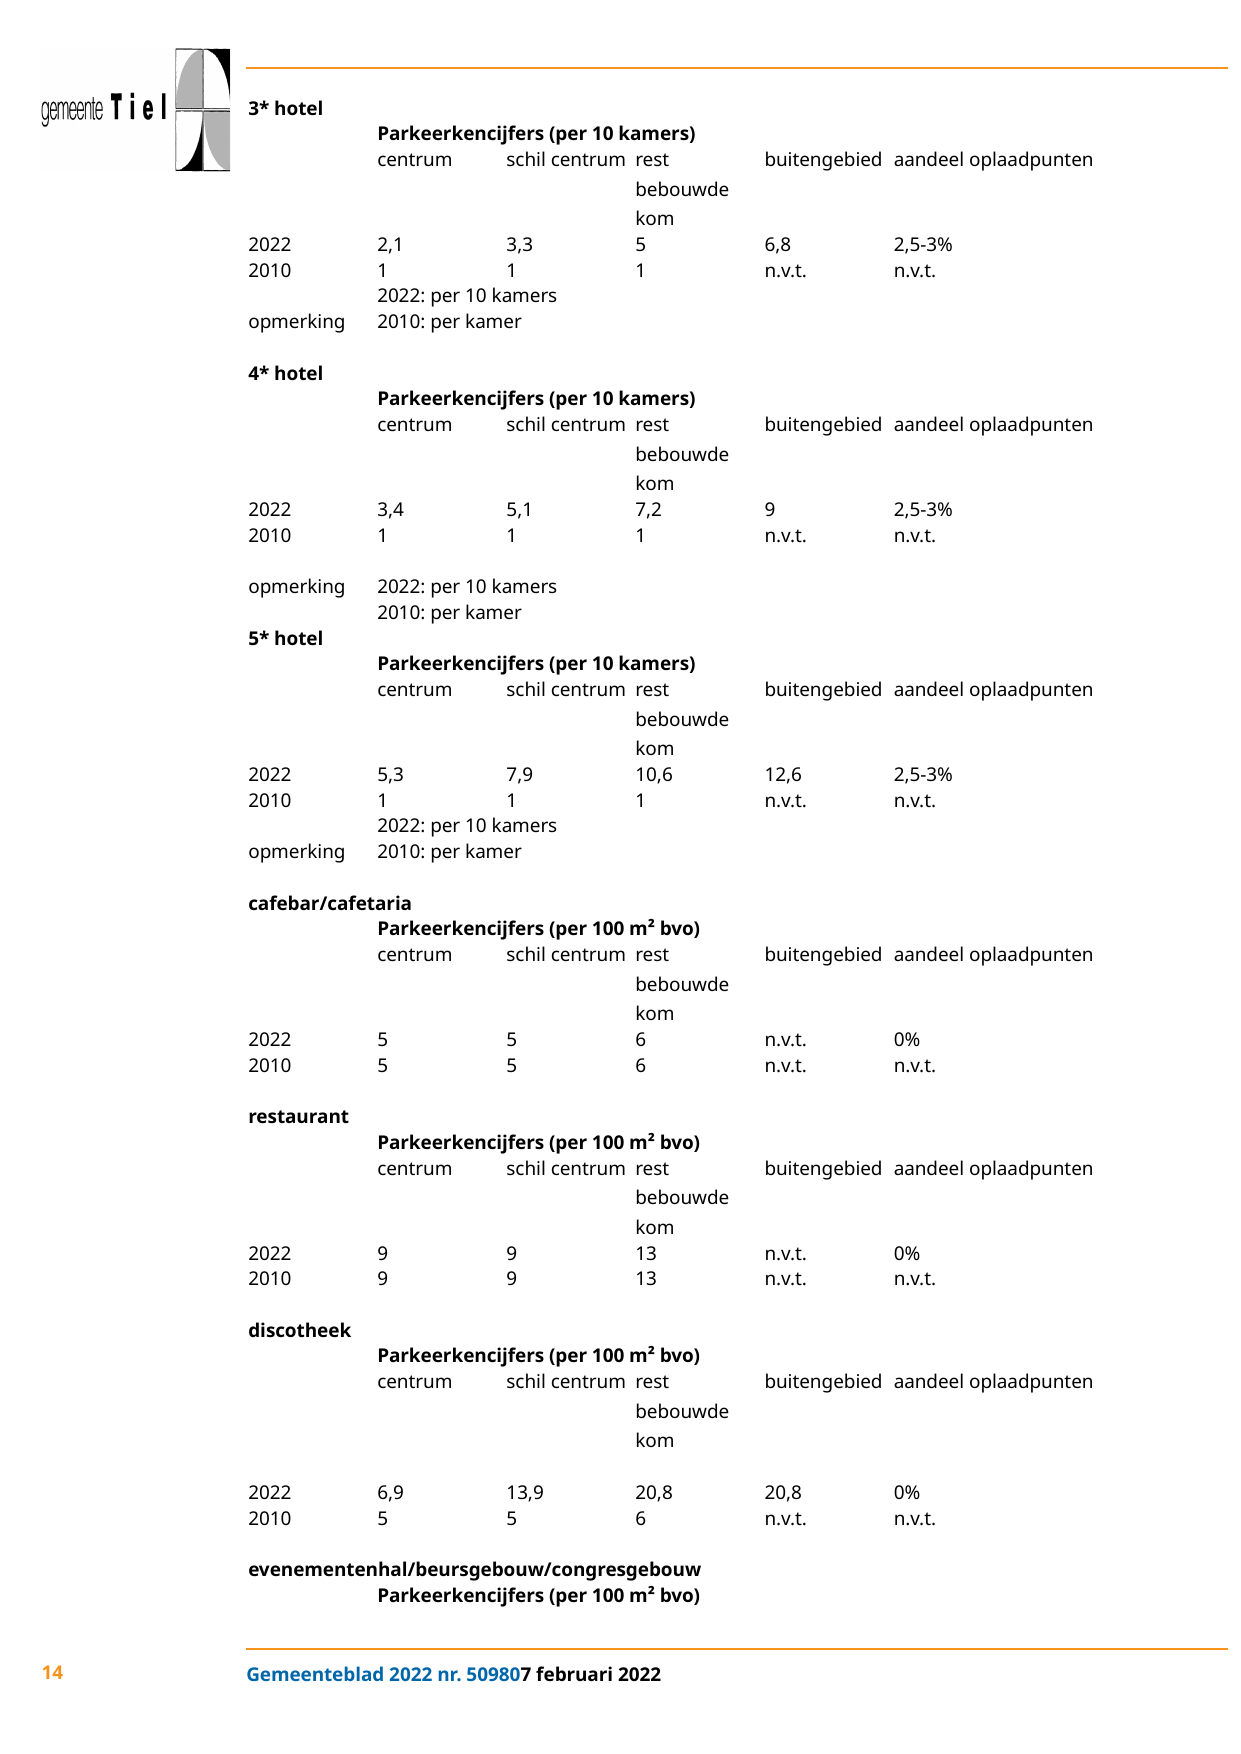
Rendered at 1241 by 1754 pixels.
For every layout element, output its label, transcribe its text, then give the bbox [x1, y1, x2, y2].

table_cell 7,2 [635, 496, 764, 522]
table_cell n.v.t. [764, 1505, 893, 1530]
table_cell 13 [635, 1265, 764, 1291]
table_cell [894, 1129, 1022, 1155]
table_cell [1023, 1479, 1152, 1505]
table_cell [764, 1291, 893, 1317]
table_cell [377, 625, 506, 651]
table_cell 2,5-3% [894, 496, 1022, 522]
table_cell 2022 [248, 761, 377, 787]
table_cell [506, 360, 635, 386]
table_cell n.v.t. [894, 1505, 1022, 1530]
table_cell centrum [377, 941, 506, 1026]
table_cell 1 [377, 522, 506, 548]
table_cell 5 [506, 1505, 635, 1530]
table_cell [506, 864, 635, 890]
table_cell 2010 [248, 1265, 377, 1291]
table_cell [764, 838, 893, 864]
table_cell [248, 864, 377, 890]
table_cell [377, 1453, 506, 1479]
table_cell [894, 283, 1022, 308]
table_cell [1023, 1240, 1152, 1265]
table_cell [635, 573, 764, 599]
table_cell centrum [377, 146, 506, 231]
table_cell n.v.t. [764, 257, 893, 283]
table_cell [506, 95, 635, 121]
table_cell [764, 548, 893, 573]
table_cell [1023, 522, 1152, 548]
table_cell [377, 1078, 506, 1103]
table_cell [894, 813, 1022, 838]
table_cell 1 [377, 787, 506, 813]
table_cell [248, 916, 377, 941]
table_cell 9 [764, 496, 893, 522]
table_cell n.v.t. [894, 257, 1022, 283]
table_cell buitengebied [764, 1155, 893, 1240]
table_cell 2022: per 10 kamers [377, 573, 635, 599]
table_cell buitengebied [764, 676, 893, 761]
table_cell n.v.t. [894, 787, 1022, 813]
table_cell [248, 386, 377, 411]
table_cell 2022: per 10 kamers [377, 813, 635, 838]
table_cell schil centrum [506, 941, 635, 1026]
table_cell [894, 308, 1022, 334]
table_cell [1023, 95, 1152, 121]
table_cell 1 [506, 522, 635, 548]
table_cell [1023, 599, 1152, 625]
table_cell aandeel oplaadpunten [894, 1368, 1152, 1453]
table_cell [635, 1530, 764, 1556]
table_cell opmerking [248, 573, 377, 599]
table_cell [1023, 1317, 1152, 1343]
table_cell [894, 651, 1022, 676]
table_cell 6 [635, 1026, 764, 1052]
table_cell [1023, 1343, 1152, 1368]
table_cell Parkeerkencijfers (per 10 kamers) [377, 651, 893, 676]
table_cell centrum [377, 676, 506, 761]
table_cell [248, 599, 377, 625]
table_cell 2010 [248, 1052, 377, 1078]
table_cell schil centrum [506, 411, 635, 496]
table_cell 20,8 [764, 1479, 893, 1505]
table_cell n.v.t. [894, 1052, 1022, 1078]
table_cell [1023, 231, 1152, 257]
table_cell [764, 1103, 893, 1129]
table_cell 9 [377, 1240, 506, 1265]
table_cell aandeel oplaadpunten [894, 1155, 1152, 1240]
table_cell 2010: per kamer [377, 599, 635, 625]
table_cell [635, 1078, 764, 1103]
table_cell [1023, 787, 1152, 813]
table_cell cafebar/cafetaria [248, 890, 506, 916]
table_cell [894, 599, 1022, 625]
table_cell [506, 890, 635, 916]
table_cell n.v.t. [764, 1265, 893, 1291]
table_cell [248, 1343, 377, 1368]
table_cell [764, 1317, 893, 1343]
table_cell [764, 308, 893, 334]
table_cell discotheek [248, 1317, 506, 1343]
table_cell [635, 838, 764, 864]
table_cell n.v.t. [764, 787, 893, 813]
table_cell 3,4 [377, 496, 506, 522]
table_cell [1023, 761, 1152, 787]
table_cell [1023, 548, 1152, 573]
table_cell [248, 1155, 377, 1240]
table_cell n.v.t. [764, 1026, 893, 1052]
table_cell aandeel oplaadpunten [894, 146, 1152, 231]
table_cell restaurant [248, 1103, 506, 1129]
table_cell [1023, 360, 1152, 386]
table_cell [894, 386, 1022, 411]
table_cell 2022 [248, 1026, 377, 1052]
table_cell buitengebied [764, 146, 893, 231]
table_cell [1023, 651, 1152, 676]
table_cell 7,9 [506, 761, 635, 787]
table_cell aandeel oplaadpunten [894, 411, 1152, 496]
table_cell rest bebouwde kom [635, 941, 764, 1026]
table_cell [635, 864, 764, 890]
table_cell 1 [635, 522, 764, 548]
table_cell 6,8 [764, 231, 893, 257]
table_cell [894, 1317, 1022, 1343]
table_cell [248, 1582, 377, 1608]
table_cell [764, 573, 893, 599]
table_cell [635, 1103, 764, 1129]
table_cell 0% [894, 1240, 1022, 1265]
table_cell 2022 [248, 496, 377, 522]
table_cell 5* hotel [248, 625, 377, 651]
table_cell 2010 [248, 257, 377, 283]
table_cell [248, 1078, 377, 1103]
table_cell [1023, 1530, 1152, 1556]
table_cell [1023, 1582, 1152, 1608]
table_cell [894, 916, 1022, 941]
table_cell [894, 1530, 1022, 1556]
table_cell buitengebied [764, 1368, 893, 1453]
table_cell 2,5-3% [894, 231, 1022, 257]
table_cell [1023, 890, 1152, 916]
table_cell [248, 283, 377, 308]
table_cell rest bebouwde kom [635, 411, 764, 496]
table_cell [1023, 121, 1152, 146]
table_cell [377, 1530, 506, 1556]
table_cell [248, 651, 377, 676]
table_cell [894, 573, 1022, 599]
table_cell Parkeerkencijfers (per 10 kamers) [377, 386, 893, 411]
table_cell centrum [377, 411, 506, 496]
table_cell rest bebouwde kom [635, 1155, 764, 1240]
table_cell [248, 813, 377, 838]
table_cell schil centrum [506, 1155, 635, 1240]
table_cell [506, 625, 635, 651]
table_cell [894, 1453, 1022, 1479]
table_cell buitengebied [764, 411, 893, 496]
table_cell [1023, 1026, 1152, 1052]
table_cell [377, 1291, 506, 1317]
table_cell 1 [506, 257, 635, 283]
table_cell [764, 625, 893, 651]
table_cell [1023, 573, 1152, 599]
table_cell [248, 121, 377, 146]
table_cell 2010 [248, 522, 377, 548]
table_cell 2022 [248, 231, 377, 257]
table_cell [248, 334, 377, 360]
table_cell 9 [506, 1265, 635, 1291]
table_cell n.v.t. [764, 1240, 893, 1265]
table_cell centrum [377, 1368, 506, 1453]
table_cell [894, 1582, 1022, 1608]
table_cell [894, 1103, 1022, 1129]
table_cell 6 [635, 1505, 764, 1530]
table_cell [894, 95, 1022, 121]
table_cell [1023, 864, 1152, 890]
table_cell [894, 1078, 1022, 1103]
table_cell 13 [635, 1240, 764, 1265]
table_cell [764, 1453, 893, 1479]
table_cell [894, 864, 1022, 890]
table_cell [248, 1129, 377, 1155]
table_cell [635, 813, 764, 838]
table_cell opmerking [248, 838, 377, 864]
table_cell 0% [894, 1479, 1022, 1505]
table_cell [764, 890, 893, 916]
table_cell 10,6 [635, 761, 764, 787]
table_cell [1023, 838, 1152, 864]
table_cell n.v.t. [764, 1052, 893, 1078]
table_cell [377, 548, 506, 573]
table_cell [1023, 308, 1152, 334]
table_cell [764, 599, 893, 625]
table_cell 12,6 [764, 761, 893, 787]
table_cell [506, 1530, 635, 1556]
table_cell opmerking [248, 308, 377, 334]
table_cell [248, 676, 377, 761]
table_cell [248, 941, 377, 1026]
table_cell [635, 890, 764, 916]
table_cell [377, 864, 506, 890]
table_cell [764, 864, 893, 890]
table_cell schil centrum [506, 1368, 635, 1453]
table_cell n.v.t. [894, 1265, 1022, 1291]
table_cell 5,3 [377, 761, 506, 787]
table_cell 2022 [248, 1479, 377, 1505]
table_cell [764, 283, 893, 308]
table_cell [506, 548, 635, 573]
table_cell 9 [377, 1265, 506, 1291]
table_cell [894, 1343, 1022, 1368]
table_cell 2010 [248, 787, 377, 813]
table_cell [894, 1291, 1022, 1317]
table_cell [635, 599, 764, 625]
table_cell [1023, 1052, 1152, 1078]
table_cell 0% [894, 1026, 1022, 1052]
table_cell n.v.t. [764, 522, 893, 548]
table_cell [635, 1291, 764, 1317]
table_cell [1023, 1291, 1152, 1317]
table_cell [506, 1453, 635, 1479]
table_cell 2022: per 10 kamers [377, 283, 635, 308]
table_cell 2022 [248, 1240, 377, 1265]
table_cell 1 [506, 787, 635, 813]
table_cell 20,8 [635, 1479, 764, 1505]
table_cell 5 [377, 1052, 506, 1078]
table_cell aandeel oplaadpunten [894, 676, 1152, 761]
table_cell 2010: per kamer [377, 308, 635, 334]
table_cell 3* hotel [248, 95, 377, 121]
table_cell [1023, 1505, 1152, 1530]
table_cell [635, 625, 764, 651]
table_cell [1023, 496, 1152, 522]
table_cell [764, 334, 893, 360]
table_cell [248, 548, 377, 573]
table_cell [764, 1078, 893, 1103]
table_cell [1023, 1078, 1152, 1103]
table_cell 6 [635, 1052, 764, 1078]
table_cell [1023, 334, 1152, 360]
table_cell rest bebouwde kom [635, 1368, 764, 1453]
table_cell 5 [506, 1026, 635, 1052]
table_cell Parkeerkencijfers (per 100 m² bvo) [377, 1129, 893, 1155]
table_cell [894, 334, 1022, 360]
table_cell [506, 334, 635, 360]
table_cell [764, 813, 893, 838]
table_cell [894, 360, 1022, 386]
table_cell [894, 890, 1022, 916]
table_cell 4* hotel [248, 360, 377, 386]
table_cell 1 [635, 787, 764, 813]
table_cell 1 [635, 257, 764, 283]
table_cell [764, 1530, 893, 1556]
table_cell 5 [635, 231, 764, 257]
table_cell [1023, 1129, 1152, 1155]
table_cell 2,5-3% [894, 761, 1022, 787]
table_cell [1023, 916, 1152, 941]
table_cell [894, 625, 1022, 651]
table_cell [1023, 1103, 1152, 1129]
table_cell [894, 1556, 1022, 1582]
table_cell [377, 360, 506, 386]
table_cell [1023, 1265, 1152, 1291]
table_cell [635, 1317, 764, 1343]
table_cell [506, 1317, 635, 1343]
table_cell [1023, 1556, 1152, 1582]
table_cell [635, 360, 764, 386]
table_cell 1 [377, 257, 506, 283]
table_cell 2010: per kamer [377, 838, 635, 864]
table_cell n.v.t. [894, 522, 1022, 548]
table_cell [506, 1078, 635, 1103]
table_cell Parkeerkencijfers (per 10 kamers) [377, 121, 893, 146]
table_cell [764, 95, 893, 121]
table_cell 2,1 [377, 231, 506, 257]
table_cell evenementenhal/beursgebouw/congresgebouw [248, 1556, 893, 1582]
table_cell [894, 121, 1022, 146]
table_cell [1023, 283, 1152, 308]
table_cell [248, 1291, 377, 1317]
table_cell [635, 548, 764, 573]
table_cell [1023, 813, 1152, 838]
table_cell rest bebouwde kom [635, 676, 764, 761]
table_cell schil centrum [506, 146, 635, 231]
table_cell Parkeerkencijfers (per 100 m² bvo) [377, 1582, 893, 1608]
table_cell 13,9 [506, 1479, 635, 1505]
table_cell schil centrum [506, 676, 635, 761]
table_cell [894, 838, 1022, 864]
table_cell centrum [377, 1155, 506, 1240]
table_cell [635, 283, 764, 308]
table_cell rest bebouwde kom [635, 146, 764, 231]
table_cell 5 [377, 1505, 506, 1530]
table_cell [506, 1291, 635, 1317]
table_cell [894, 548, 1022, 573]
table_cell [635, 1453, 764, 1479]
table_cell 6,9 [377, 1479, 506, 1505]
table_cell 9 [506, 1240, 635, 1265]
table_cell [506, 1103, 635, 1129]
table_cell 5 [506, 1052, 635, 1078]
table_cell [248, 1530, 377, 1556]
table_cell 2010 [248, 1505, 377, 1530]
table_cell [635, 308, 764, 334]
table_cell Parkeerkencijfers (per 100 m² bvo) [377, 1343, 893, 1368]
table_cell [248, 146, 377, 231]
table_cell [248, 411, 377, 496]
table_cell aandeel oplaadpunten [894, 941, 1152, 1026]
table_cell [635, 95, 764, 121]
table_cell [1023, 625, 1152, 651]
table_cell buitengebied [764, 941, 893, 1026]
table_cell [1023, 386, 1152, 411]
table_cell Parkeerkencijfers (per 100 m² bvo) [377, 916, 893, 941]
table_cell 3,3 [506, 231, 635, 257]
table_cell 5,1 [506, 496, 635, 522]
table_cell 5 [377, 1026, 506, 1052]
table_cell [1023, 257, 1152, 283]
table_cell [635, 334, 764, 360]
table_cell [248, 1453, 377, 1479]
table_cell [377, 95, 506, 121]
table_cell [248, 1368, 377, 1453]
picture [41, 47, 231, 172]
table_cell [764, 360, 893, 386]
table_cell [377, 334, 506, 360]
table_cell [1023, 1453, 1152, 1479]
